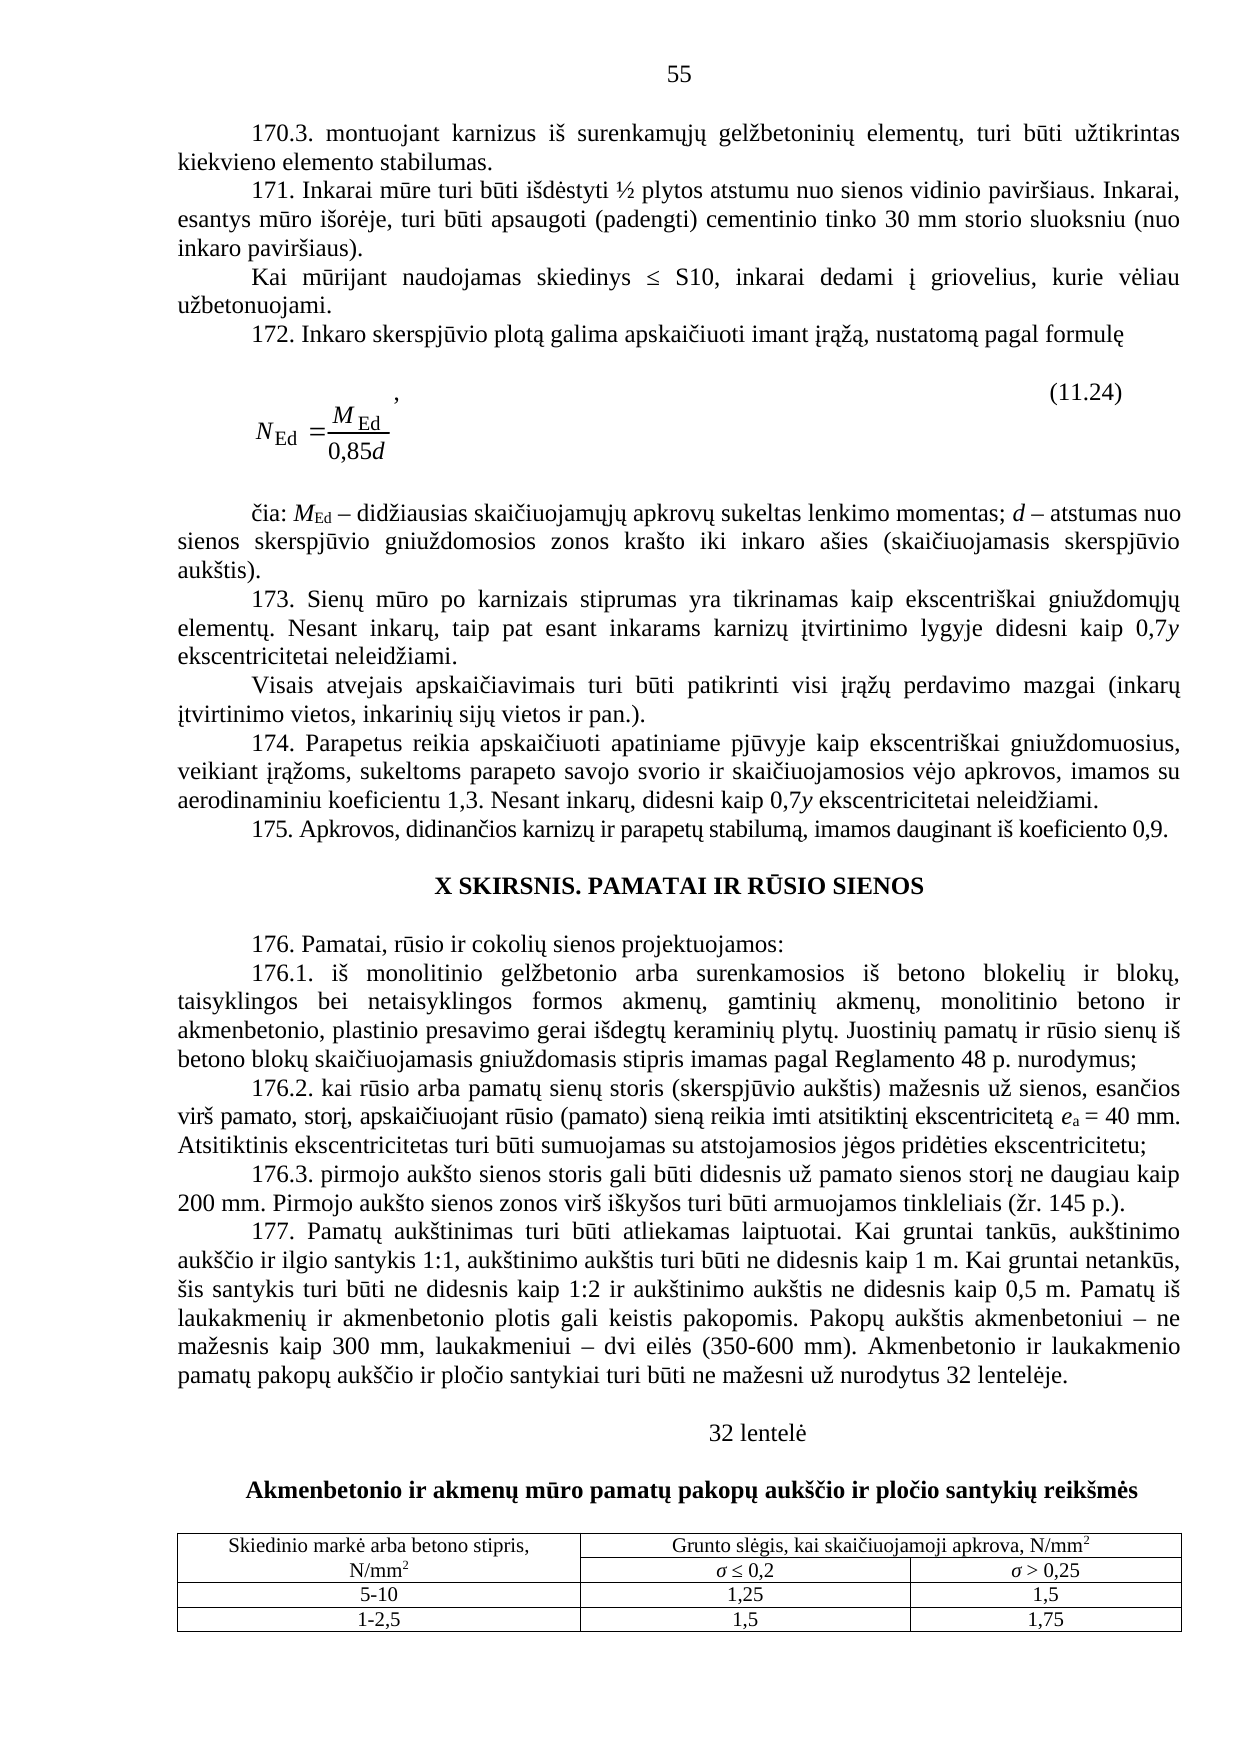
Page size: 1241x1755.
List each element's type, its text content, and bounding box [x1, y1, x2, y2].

text 175. Apkrovos, didinančios karnizų ir parapetų stabilumą, imamos dauginant iš koeficiento 0,9. [177, 814, 1181, 843]
table_cell 1,5 [581, 1608, 910, 1631]
table_cell 1,75 [911, 1608, 1181, 1631]
table_cell 1-2,5 [178, 1608, 580, 1631]
table_cell σ ≤ 0,2 [581, 1558, 910, 1582]
text Kai mūrijant naudojamas skiedinys ≤ S10, inkarai dedami į griovelius, kurie vėliau užbetonuojami. [177, 262, 1181, 319]
text 170.3. montuojant karnizus iš surenkamųjų gelžbetoninių elementų, turi būti užtikrintas kiekvieno elemento stabilumas. [177, 118, 1181, 176]
table_cell 1,25 [581, 1583, 910, 1606]
text Akmenbetonio ir akmenų mūro pamatų pakopų aukščio ir pločio santykių reikšmės [177, 1475, 1181, 1504]
table_header Grunto slėgis, kai skaičiuojamoji apkrova, N/mm2 [581, 1534, 1181, 1557]
text 172. Inkaro skerspjūvio plotą galima apskaičiuoti imant įrąžą, nustatomą pagal formulę [177, 319, 1181, 348]
text 176.2. kai rūsio arba pamatų sienų storis (skerspjūvio aukštis) mažesnis už sienos, esančios virš pamato, storį, apskaičiuojant rūsio (pamato) sieną reikia imti atsitiktinį ekscentricitetą ea = 40 mm. Atsitiktinis ekscentricitetas turi būti sumuojamas su atstojamosios jėgos pridėties ekscentricitetu; [177, 1073, 1181, 1159]
text X skirsnis. Pamatai ir rūsio sienos [177, 871, 1181, 900]
text čia: MEd – didžiausias skaičiuojamųjų apkrovų sukeltas lenkimo momentas; d – atstumas nuo sienos skerspjūvio gniuždomosios zonos krašto iki inkaro ašies (skaičiuojamasis skerspjūvio aukštis). [177, 498, 1181, 584]
table_cell 1,5 [911, 1583, 1181, 1606]
table_cell 5-10 [178, 1583, 580, 1606]
text 177. Pamatų aukštinimas turi būti atliekamas laiptuotai. Kai gruntai tankūs, aukštinimo aukščio ir ilgio santykis 1:1, aukštinimo aukštis turi būti ne didesnis kaip 1 m. Kai gruntai netankūs, šis santykis turi būti ne didesnis kaip 1:2 ir aukštinimo aukštis ne didesnis kaip 0,5 m. Pamatų iš laukakmenių ir akmenbetonio plotis gali keistis pakopomis. Pakopų aukštis akmenbetoniui – ne mažesnis kaip 300 mm, laukakmeniui – dvi eilės (350-600 mm). Akmenbetonio ir laukakmenio pamatų pakopų aukščio ir pločio santykiai turi būti ne mažesni už nurodytus 32 lentelėje. [177, 1216, 1181, 1389]
table_header Skiedinio markė arba betono stipris, [178, 1534, 580, 1557]
text 176.3. pirmojo aukšto sienos storis gali būti didesnis už pamato sienos storį ne daugiau kaip 200 mm. Pirmojo aukšto sienos zonos virš iškyšos turi būti armuojamos tinkleliais (žr. 145 p.). [177, 1159, 1181, 1216]
text 173. Sienų mūro po karnizais stiprumas yra tikrinamas kaip ekscentriškai gniuždomųjų elementų. Nesant inkarų, taip pat esant inkarams karnizų įtvirtinimo lygyje didesni kaip 0,7y ekscentricitetai neleidžiami. [177, 584, 1181, 670]
text 32 lentelė [177, 1418, 1181, 1446]
text 174. Parapetus reikia apskaičiuoti apatiniame pjūvyje kaip ekscentriškai gniuždomuosius, veikiant įrąžoms, sukeltoms parapeto savojo svorio ir skaičiuojamosios vėjo apkrovos, imamos su aerodinaminiu koeficientu 1,3. Nesant inkarų, didesni kaip 0,7y ekscentricitetai neleidžiami. [177, 728, 1181, 814]
text 171. Inkarai mūre turi būti išdėstyti ½ plytos atstumu nuo sienos vidinio paviršiaus. Inkarai, esantys mūro išorėje, turi būti apsaugoti (padengti) cementinio tinko 30 mm storio sluoksniu (nuo inkaro paviršiaus). [177, 176, 1181, 262]
text , (11.24) [177, 377, 1181, 469]
table_cell σ > 0,25 [911, 1558, 1181, 1582]
text 176.1. iš monolitinio gelžbetonio arba surenkamosios iš betono blokelių ir blokų, taisyklingos bei netaisyklingos formos akmenų, gamtinių akmenų, monolitinio betono ir akmenbetonio, plastinio presavimo gerai išdegtų keraminių plytų. Juostinių pamatų ir rūsio sienų iš betono blokų skaičiuojamasis gniuždomasis stipris imamas pagal Reglamento 48 p. nurodymus; [177, 958, 1181, 1073]
text 176. Pamatai, rūsio ir cokolių sienos projektuojamos: [177, 929, 1181, 958]
text Visais atvejais apskaičiavimais turi būti patikrinti visi įrąžų perdavimo mazgai (inkarų įtvirtinimo vietos, inkarinių sijų vietos ir pan.). [177, 670, 1181, 728]
table_cell N/mm2 [178, 1557, 580, 1582]
